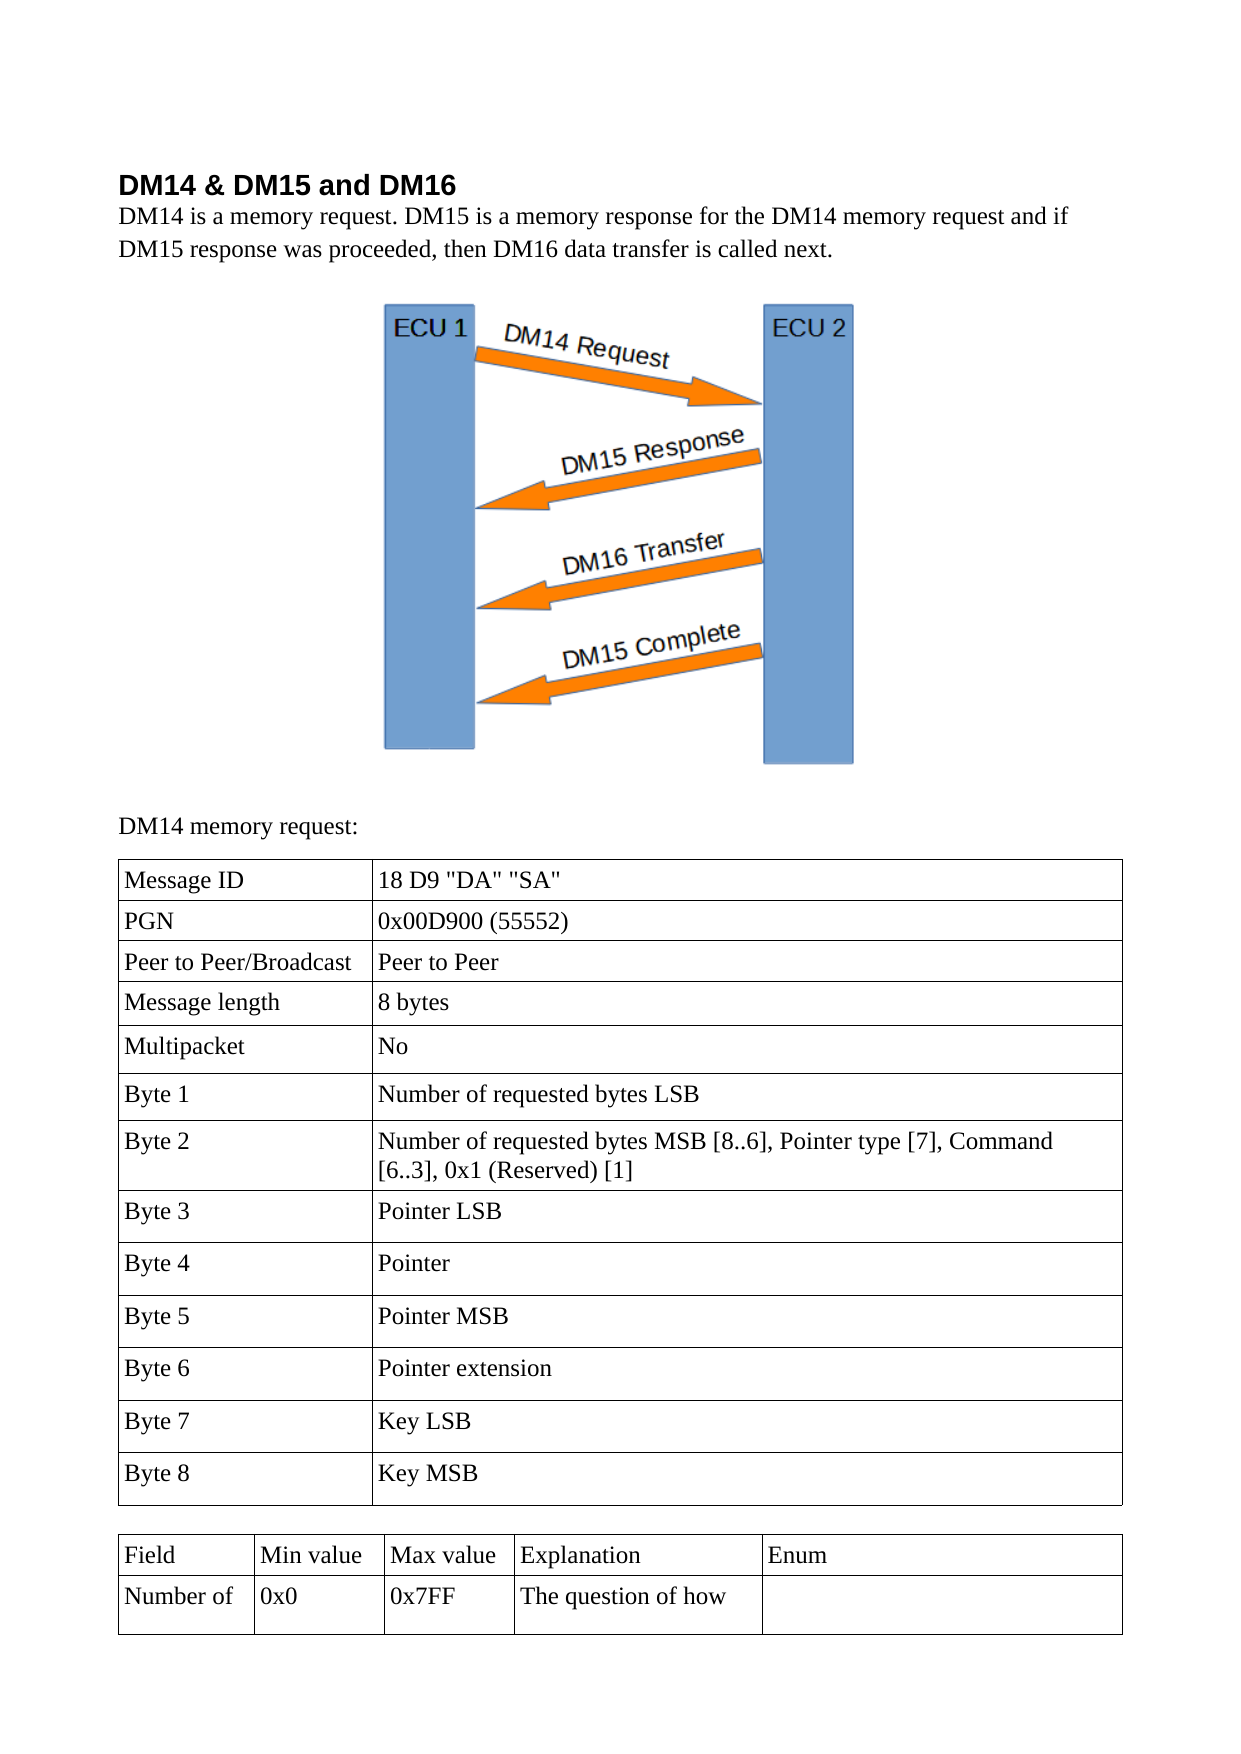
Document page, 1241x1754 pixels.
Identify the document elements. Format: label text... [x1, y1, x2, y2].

table_cell Pointer extension [373, 1348, 1122, 1399]
table_cell Message length [119, 982, 372, 1025]
table_header Explanation [515, 1535, 762, 1574]
table_cell Peer to Peer [373, 941, 1122, 981]
subtitle DM14 & DM15 and DM16 [118, 168, 1122, 201]
table_cell Byte 2 [119, 1121, 372, 1189]
table_header Max value [385, 1535, 514, 1574]
table_cell 0x00D900 (55552) [373, 901, 1122, 940]
table_cell [763, 1576, 1122, 1634]
table_cell Byte 7 [119, 1401, 372, 1452]
table_cell Pointer [373, 1243, 1122, 1294]
text DM14 is a memory request. DM15 is a memory response for the DM14 memory request and if DM15 response was proceeded, then DM16 data transfer is called next. [118, 201, 1122, 263]
table_cell Key MSB [373, 1453, 1122, 1504]
table_cell Multipacket [119, 1026, 372, 1073]
table_cell Number of requested bytes LSB [373, 1074, 1122, 1120]
table_cell Pointer LSB [373, 1191, 1122, 1242]
table_cell 0x7FF [385, 1576, 514, 1634]
table_header Min value [255, 1535, 384, 1574]
table_cell Byte 3 [119, 1191, 372, 1242]
table_cell Byte 6 [119, 1348, 372, 1399]
table_cell 8 bytes [373, 982, 1122, 1025]
table_cell 0x0 [255, 1576, 384, 1634]
table_header Field [119, 1535, 254, 1574]
table_cell No [373, 1026, 1122, 1073]
table_cell Key LSB [373, 1401, 1122, 1452]
table_cell Number of requested bytes MSB [8..6], Pointer type [7], Command [6..3], 0x1 (Reserved) [1] [373, 1121, 1122, 1189]
table_cell The question of how [515, 1576, 762, 1634]
text DM14 memory request: [118, 811, 1122, 840]
table_cell Byte 1 [119, 1074, 372, 1120]
table_cell Number of [119, 1576, 254, 1634]
table_cell Peer to Peer/Broadcast [119, 941, 372, 981]
table_cell Byte 8 [119, 1453, 372, 1504]
table_cell PGN [119, 901, 372, 940]
table_header Enum [763, 1535, 1122, 1574]
table_cell Pointer MSB [373, 1296, 1122, 1347]
table_cell Byte 5 [119, 1296, 372, 1347]
table_cell Byte 4 [119, 1243, 372, 1294]
table_header 18 D9 "DA" "SA" [373, 860, 1122, 899]
table_header Message ID [119, 860, 372, 899]
